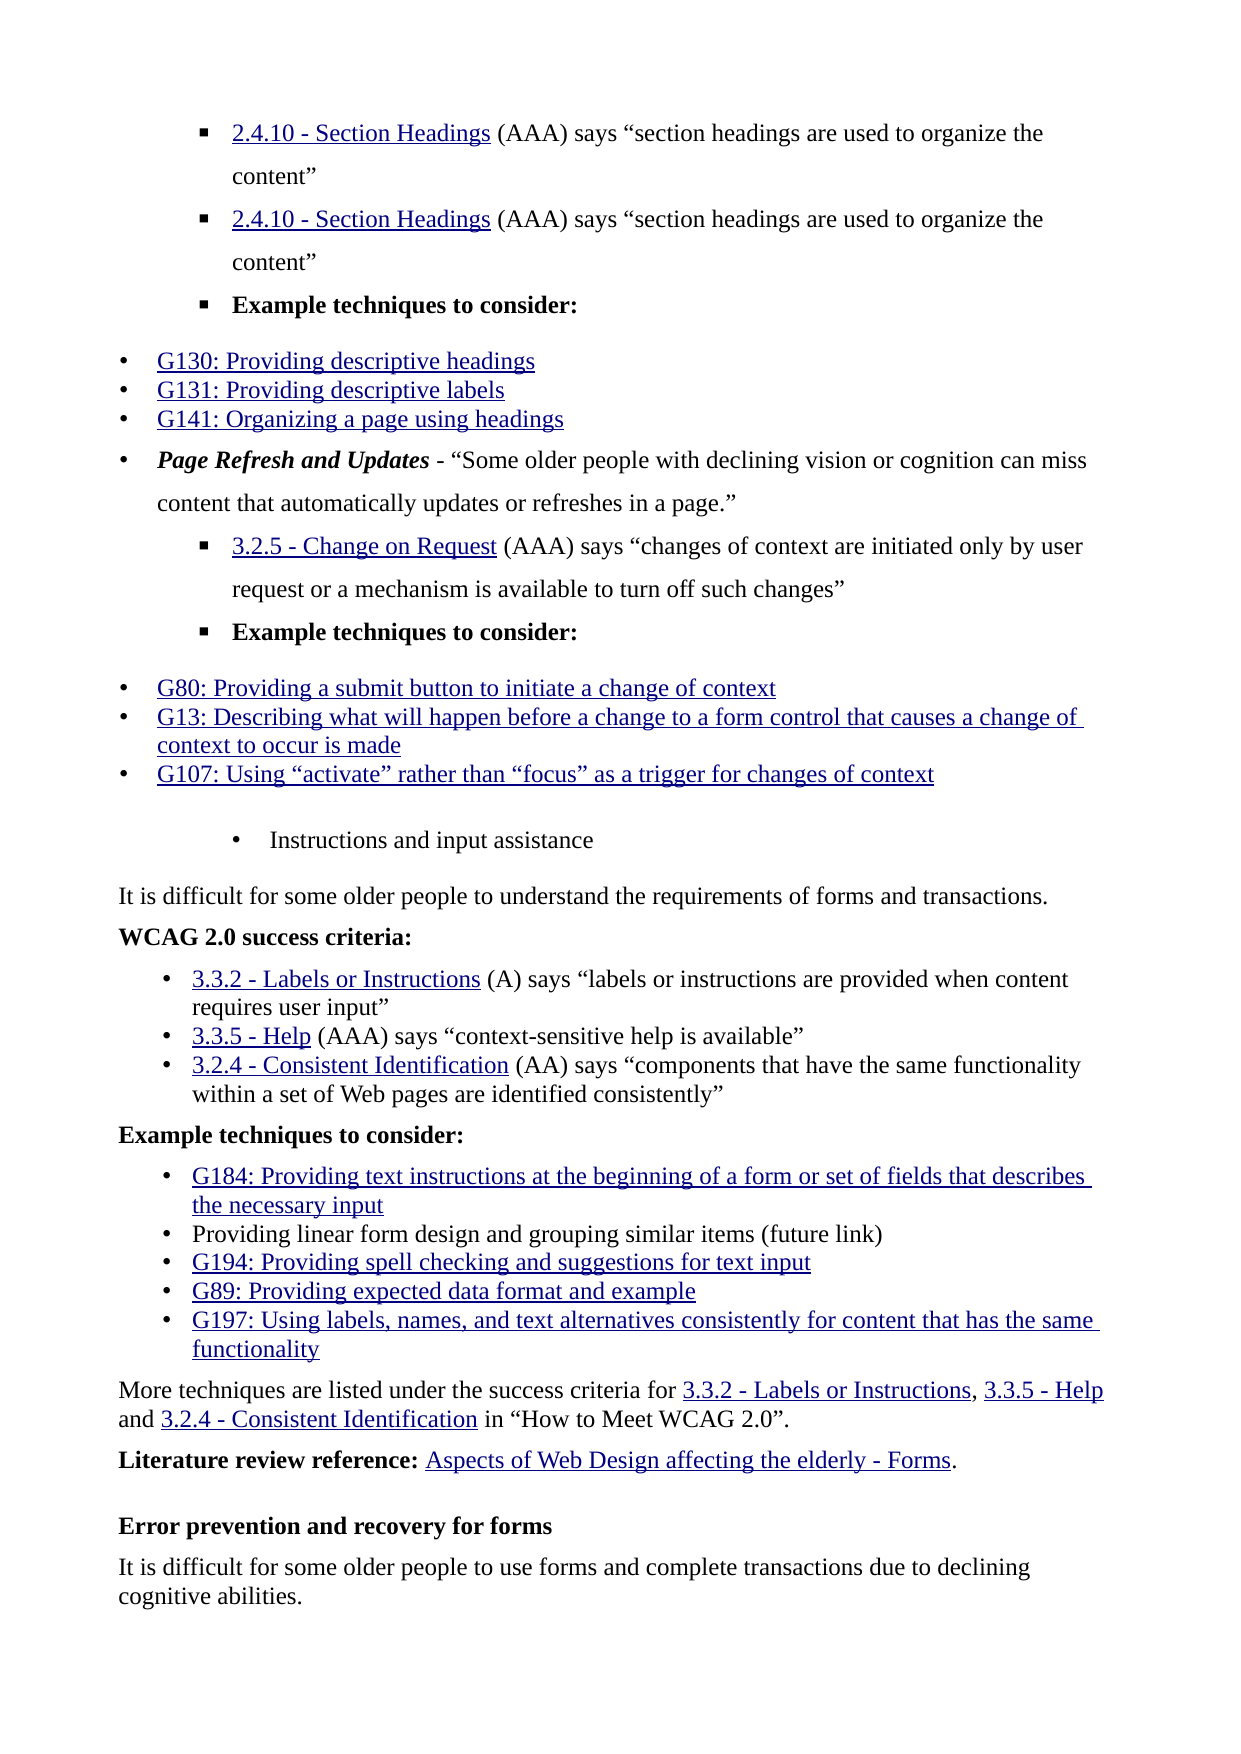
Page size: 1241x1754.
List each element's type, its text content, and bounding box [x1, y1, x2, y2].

list 3.3.5 - Help (AAA) says “context-sensitive help is available” [162, 1021, 1122, 1050]
list G194: Providing spell checking and suggestions for text input [162, 1247, 1122, 1276]
list G141: Organizing a page using headings [119, 404, 1122, 432]
list Example techniques to consider: [194, 291, 1122, 319]
subtitle Instructions and input assistance [232, 826, 1122, 854]
list G107: Using “activate” rather than “focus” as a trigger for changes of context [119, 759, 1122, 788]
list Page Refresh and Updates - “Some older people with declining vision or cognition can miss content that automatically updates or refreshes in a page.” [119, 445, 1122, 517]
text It is difficult for some older people to use forms and complete transactions due to declining cognitive abilities. [118, 1552, 1122, 1610]
text WCAG 2.0 success criteria: [118, 922, 1122, 951]
list G89: Providing expected data format and example [162, 1276, 1122, 1305]
list 2.4.10 - Section Headings (AAA) says “section headings are used to organize the content” [194, 204, 1122, 276]
list G80: Providing a submit button to initiate a change of context [119, 673, 1122, 702]
list Example techniques to consider: [194, 617, 1122, 646]
list G13: Describing what will happen before a change to a form control that causes a change of context to occur is made [119, 702, 1122, 759]
list Providing linear form design and grouping similar items (future link) [162, 1219, 1122, 1247]
text It is difficult for some older people to understand the requirements of forms and transactions. [118, 881, 1122, 910]
text Example techniques to consider: [118, 1120, 1122, 1149]
list 3.2.5 - Change on Request (AAA) says “changes of context are initiated only by user request or a mechanism is available to turn off such changes” [194, 531, 1122, 603]
list 3.2.4 - Consistent Identification (AA) says “components that have the same functionality within a set of Web pages are identified consistently” [162, 1050, 1122, 1107]
subtitle Error prevention and recovery for forms [118, 1511, 1122, 1540]
list G197: Using labels, names, and text alternatives consistently for content that has the same functionality [162, 1305, 1122, 1362]
list G184: Providing text instructions at the beginning of a form or set of fields that describes the necessary input [162, 1161, 1122, 1219]
list 2.4.10 - Section Headings (AAA) says “section headings are used to organize the content” [194, 118, 1122, 190]
list G130: Providing descriptive headings [119, 346, 1122, 375]
list 3.3.2 - Labels or Instructions (A) says “labels or instructions are provided when content requires user input” [162, 964, 1122, 1021]
list G131: Providing descriptive labels [119, 375, 1122, 404]
text Literature review reference: Aspects of Web Design affecting the elderly - Forms. [118, 1445, 1122, 1474]
text More techniques are listed under the success criteria for 3.3.2 - Labels or Instructions, 3.3.5 - Help and 3.2.4 - Consistent Identification in “How to Meet WCAG 2.0”. [118, 1375, 1122, 1432]
